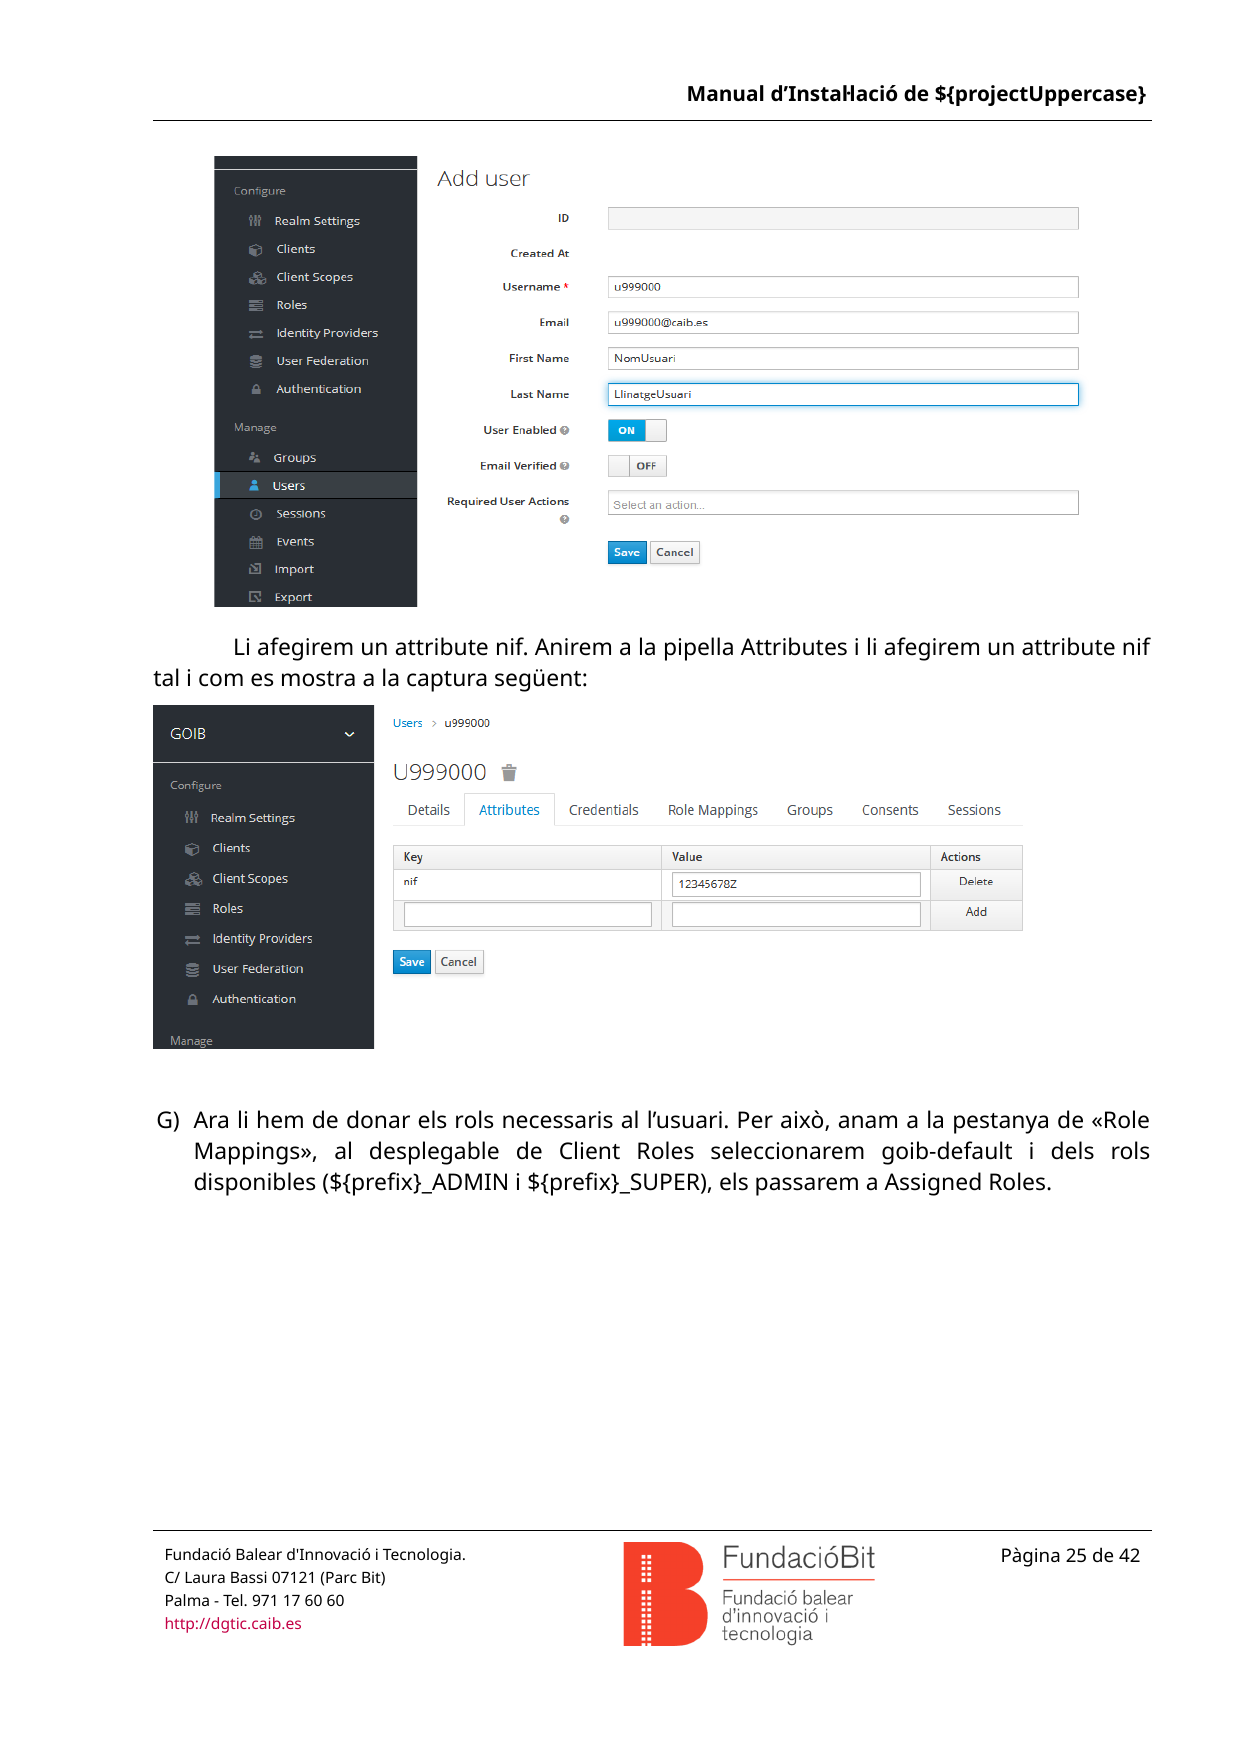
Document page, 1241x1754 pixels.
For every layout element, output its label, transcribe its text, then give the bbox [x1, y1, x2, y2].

picture [623, 1542, 875, 1646]
list Li afegirem un attribute nif. Anirem a la pipella Attributes i li afegirem un attribute nif tal i com es mostra a la captura següent: [153, 631, 1152, 693]
list Ara li hem de donar els rols necessaris al l’usuari. Per això, anam a la pestanya de «Role Mappings», al desplegable de Client Roles seleccionarem goib-default i dels rols disponibles (${prefix}_ADMIN i ${prefix}_SUPER), els passarem a Assigned Roles. [156, 1104, 1152, 1197]
picture [153, 705, 1039, 1049]
picture [214, 156, 1091, 607]
